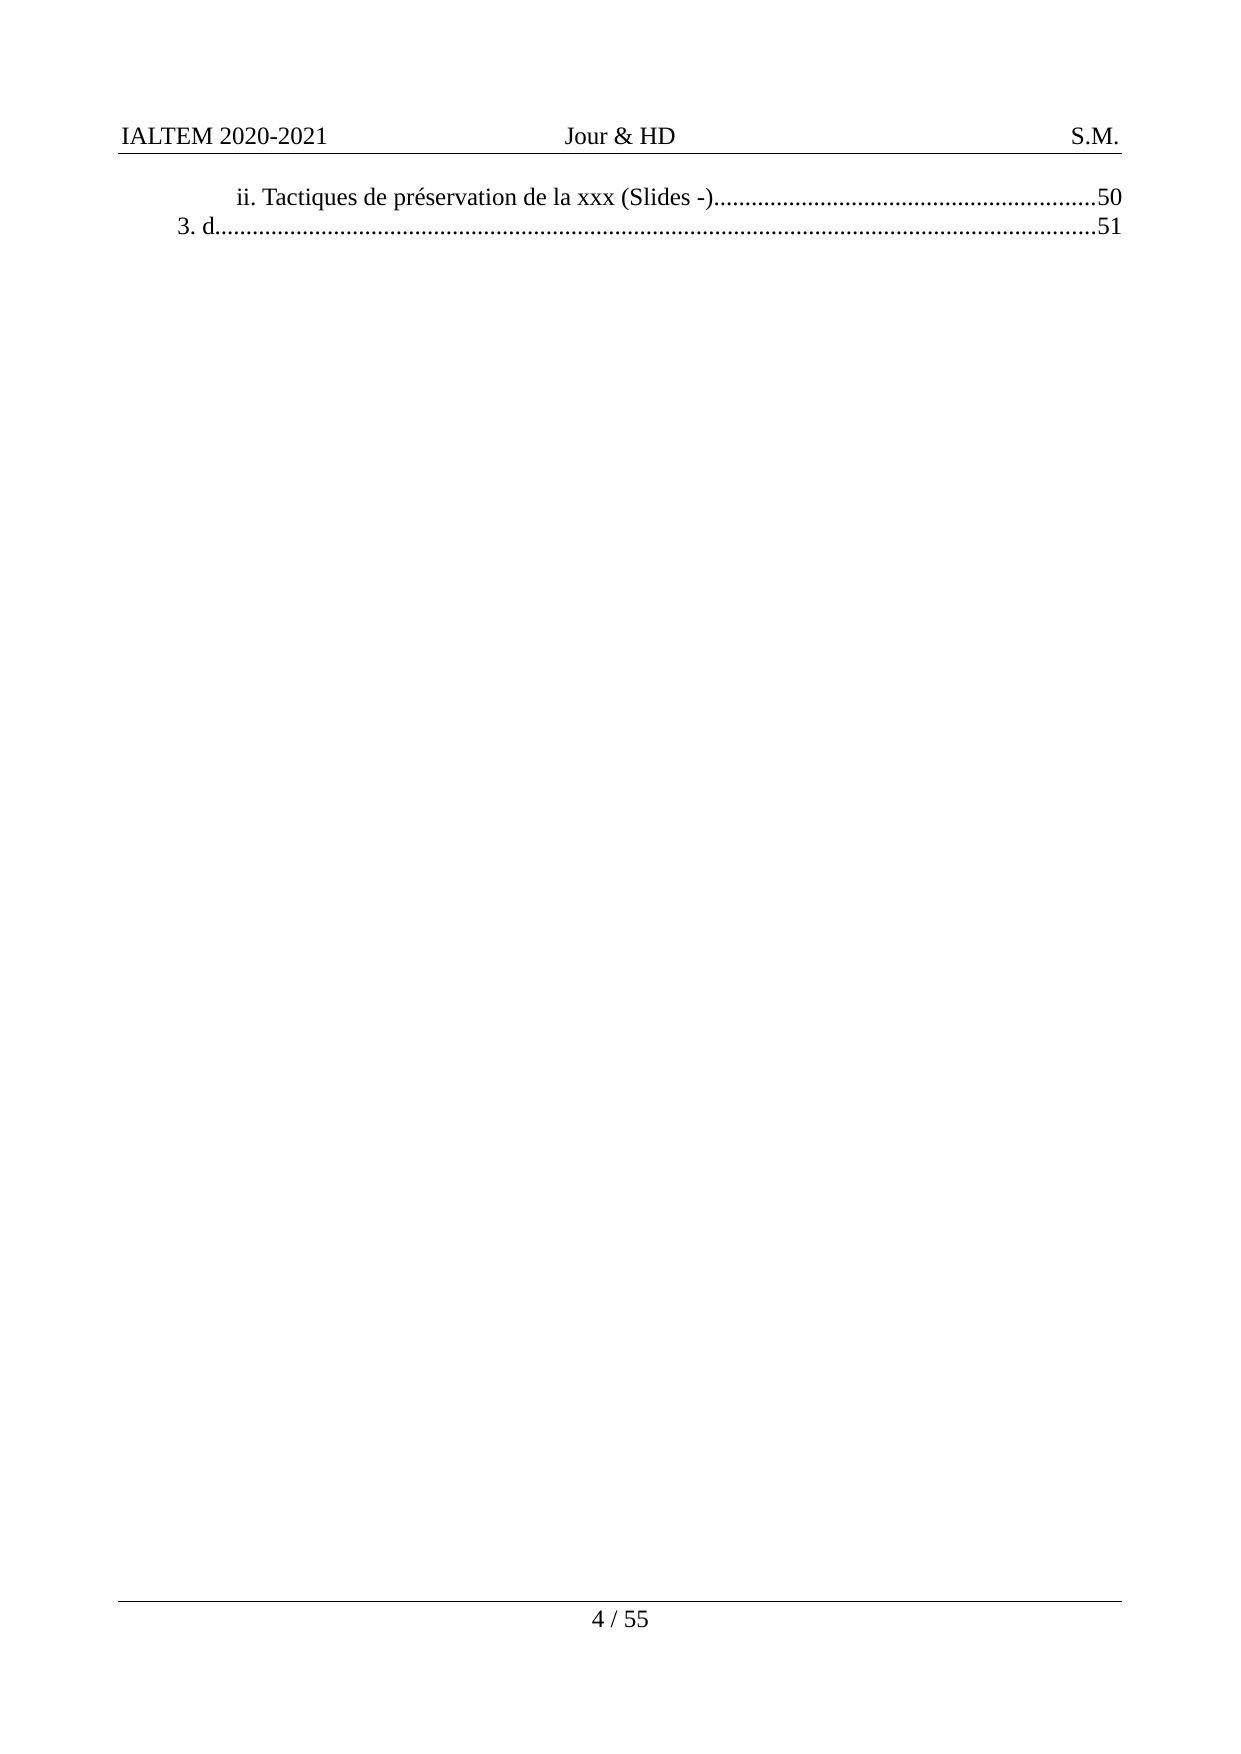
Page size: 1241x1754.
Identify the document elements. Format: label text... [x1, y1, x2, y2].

text ii. Tactiques de préservation de la xxx (Slides -) 50 [236, 182, 1122, 211]
text 3. d 51 [177, 211, 1122, 240]
